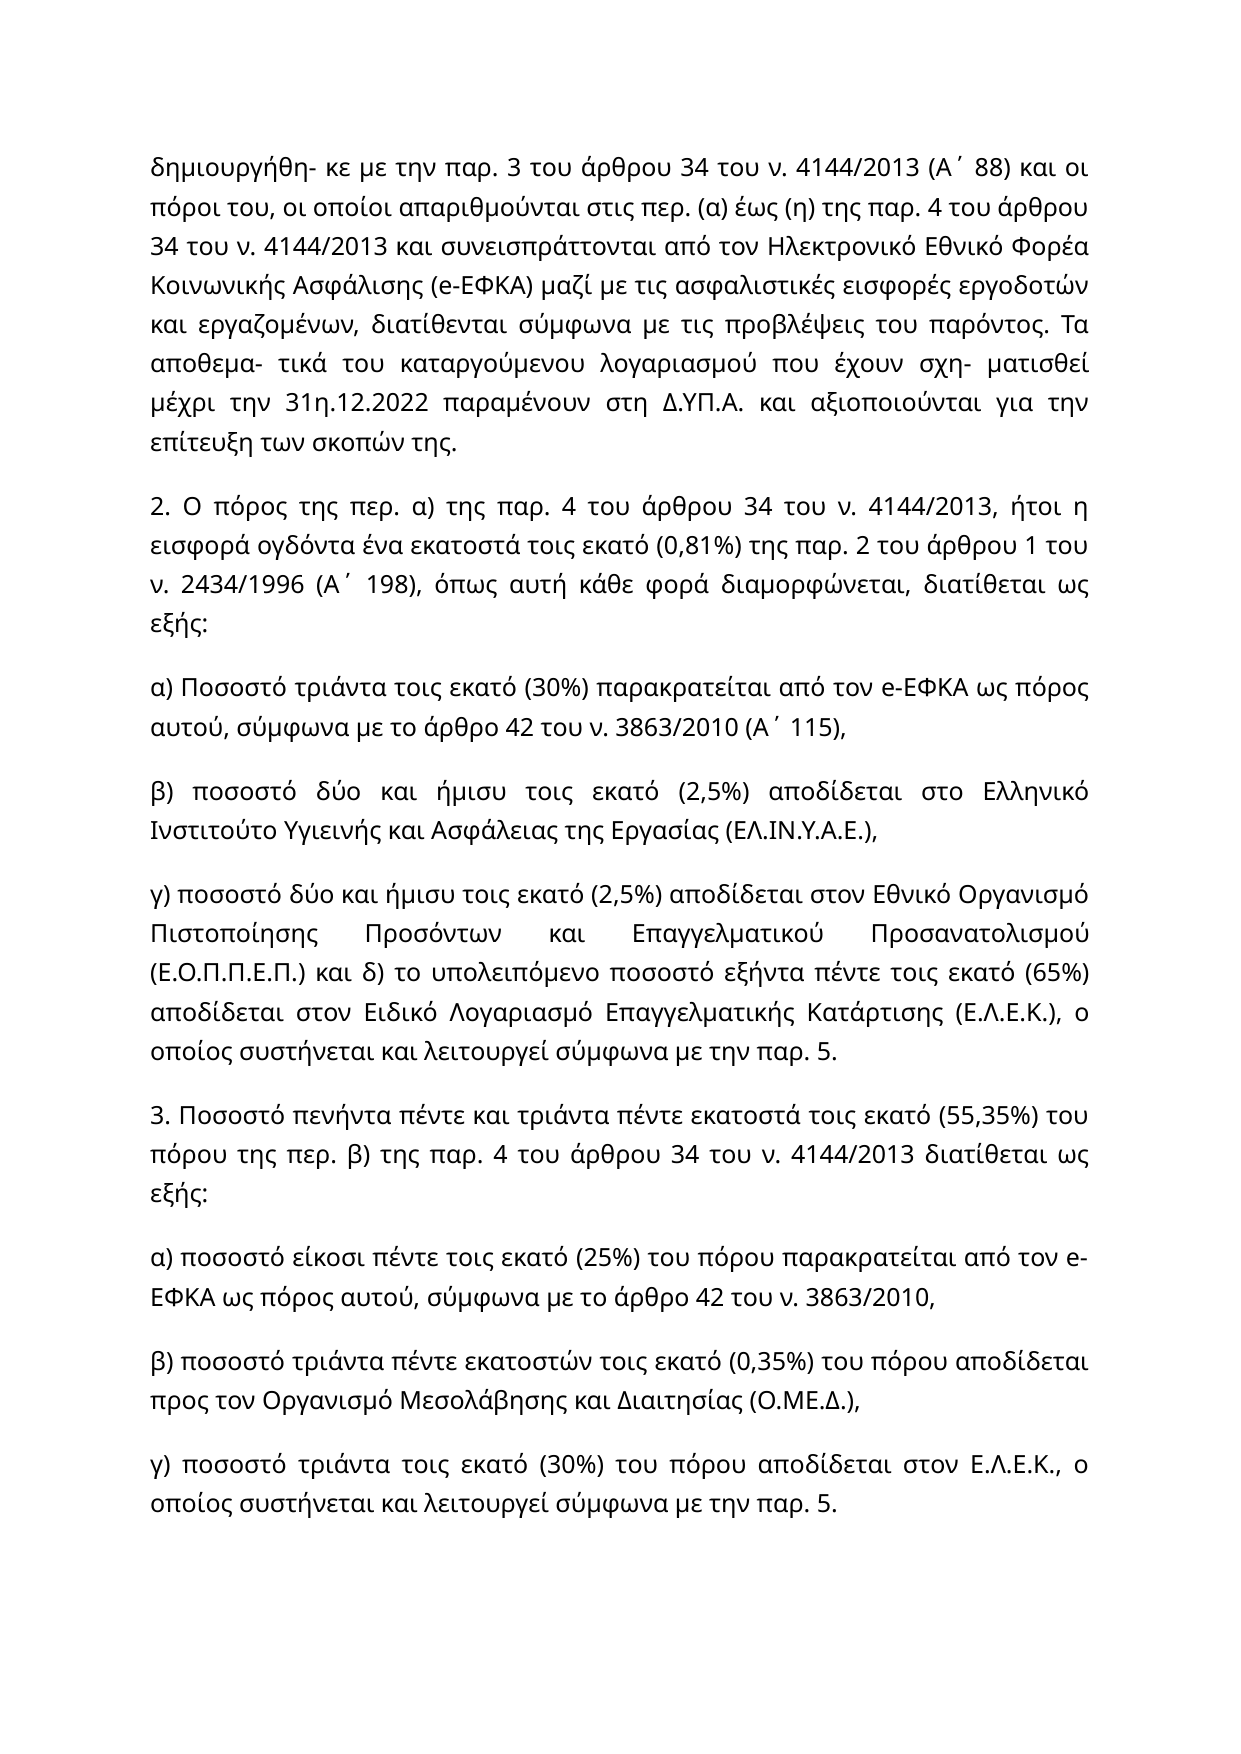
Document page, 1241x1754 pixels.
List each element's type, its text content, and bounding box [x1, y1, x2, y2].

text α) ποσοστό είκοσι πέντε τοις εκατό (25%) του πόρου παρακρατείται από τον e-ΕΦΚΑ ως πόρος αυτού, σύμφωνα με το άρθρο 42 του ν. 3863/2010, [150, 1240, 1090, 1313]
text δημιουργήθη- κε με την παρ. 3 του άρθρου 34 του ν. 4144/2013 (Α΄ 88) και οι πόροι του, οι οποίοι απαριθμούνται στις περ. (α) έως (η) της παρ. 4 του άρθρου 34 του ν. 4144/2013 και συνεισπράττονται από τον Ηλεκτρονικό Εθνικό Φορέα Κοινωνικής Ασφάλισης (e-ΕΦΚΑ) μαζί με τις ασφαλιστικές εισφορές εργοδοτών και εργαζομένων, διατίθενται σύμφωνα με τις προβλέψεις του παρόντος. Τα αποθεμα- τικά του καταργούμενου λογαριασμού που έχουν σχη- ματισθεί μέχρι την 31η.12.2022 παραμένουν στη Δ.ΥΠ.Α. και αξιοποιούνται για την επίτευξη των σκοπών της. [150, 150, 1090, 458]
text 2. Ο πόρος της περ. α) της παρ. 4 του άρθρου 34 του ν. 4144/2013, ήτοι η εισφορά ογδόντα ένα εκατοστά τοις εκατό (0,81%) της παρ. 2 του άρθρου 1 του ν. 2434/1996 (Α΄ 198), όπως αυτή κάθε φορά διαμορφώνεται, διατίθεται ως εξής: [150, 488, 1090, 640]
text β) ποσοστό τριάντα πέντε εκατοστών τοις εκατό (0,35%) του πόρου αποδίδεται προς τον Οργανισμό Μεσολάβησης και Διαιτησίας (Ο.ΜΕ.Δ.), [150, 1343, 1090, 1417]
text 3. Ποσοστό πενήντα πέντε και τριάντα πέντε εκατοστά τοις εκατό (55,35%) του πόρου της περ. β) της παρ. 4 του άρθρου 34 του ν. 4144/2013 διατίθεται ως εξής: [150, 1097, 1090, 1210]
text γ) ποσοστό δύο και ήμισυ τοις εκατό (2,5%) αποδίδεται στον Εθνικό Οργανισμό Πιστοποίησης Προσόντων και Επαγγελματικού Προσανατολισμού (Ε.Ο.Π.Π.Ε.Π.) και δ) το υπολειπόμενο ποσοστό εξήντα πέντε τοις εκατό (65%) αποδίδεται στον Ειδικό Λογαριασμό Επαγγελματικής Κατάρτισης (Ε.Λ.Ε.Κ.), ο οποίος συστήνεται και λειτουργεί σύμφωνα με την παρ. 5. [150, 877, 1090, 1067]
text α) Ποσοστό τριάντα τοις εκατό (30%) παρακρατείται από τον e-ΕΦΚΑ ως πόρος αυτού, σύμφωνα με το άρθρο 42 του ν. 3863/2010 (Α΄ 115), [150, 670, 1090, 743]
text β) ποσοστό δύο και ήμισυ τοις εκατό (2,5%) αποδίδεται στο Ελληνικό Ινστιτούτο Υγιεινής και Ασφάλειας της Εργασίας (ΕΛ.ΙΝ.Υ.Α.Ε.), [150, 773, 1090, 847]
text γ) ποσοστό τριάντα τοις εκατό (30%) του πόρου αποδίδεται στον Ε.Λ.Ε.Κ., ο οποίος συστήνεται και λειτουργεί σύμφωνα με την παρ. 5. [150, 1447, 1090, 1520]
